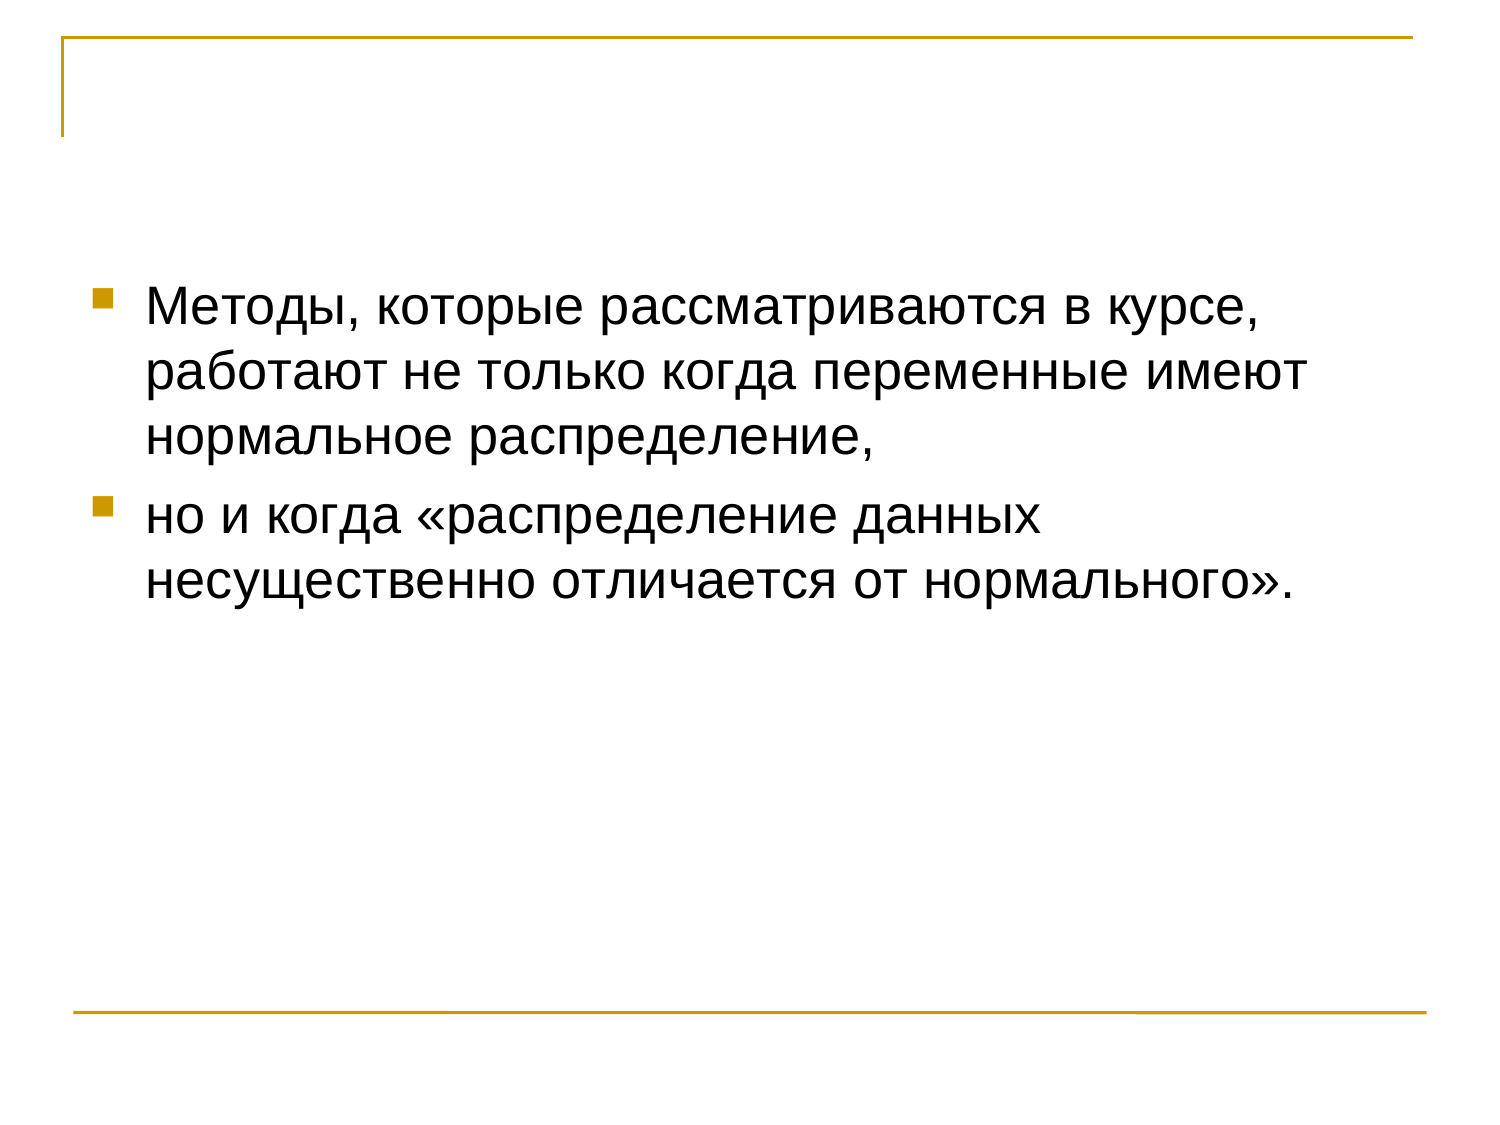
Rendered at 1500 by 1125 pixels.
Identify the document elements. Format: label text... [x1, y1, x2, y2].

list Методы, которые рассматриваются в курсе, работают не только когда переменные имеют нормальное распределение, но и когда «распределение данных несущественно отличается от нормального». [75, 262, 1426, 1006]
